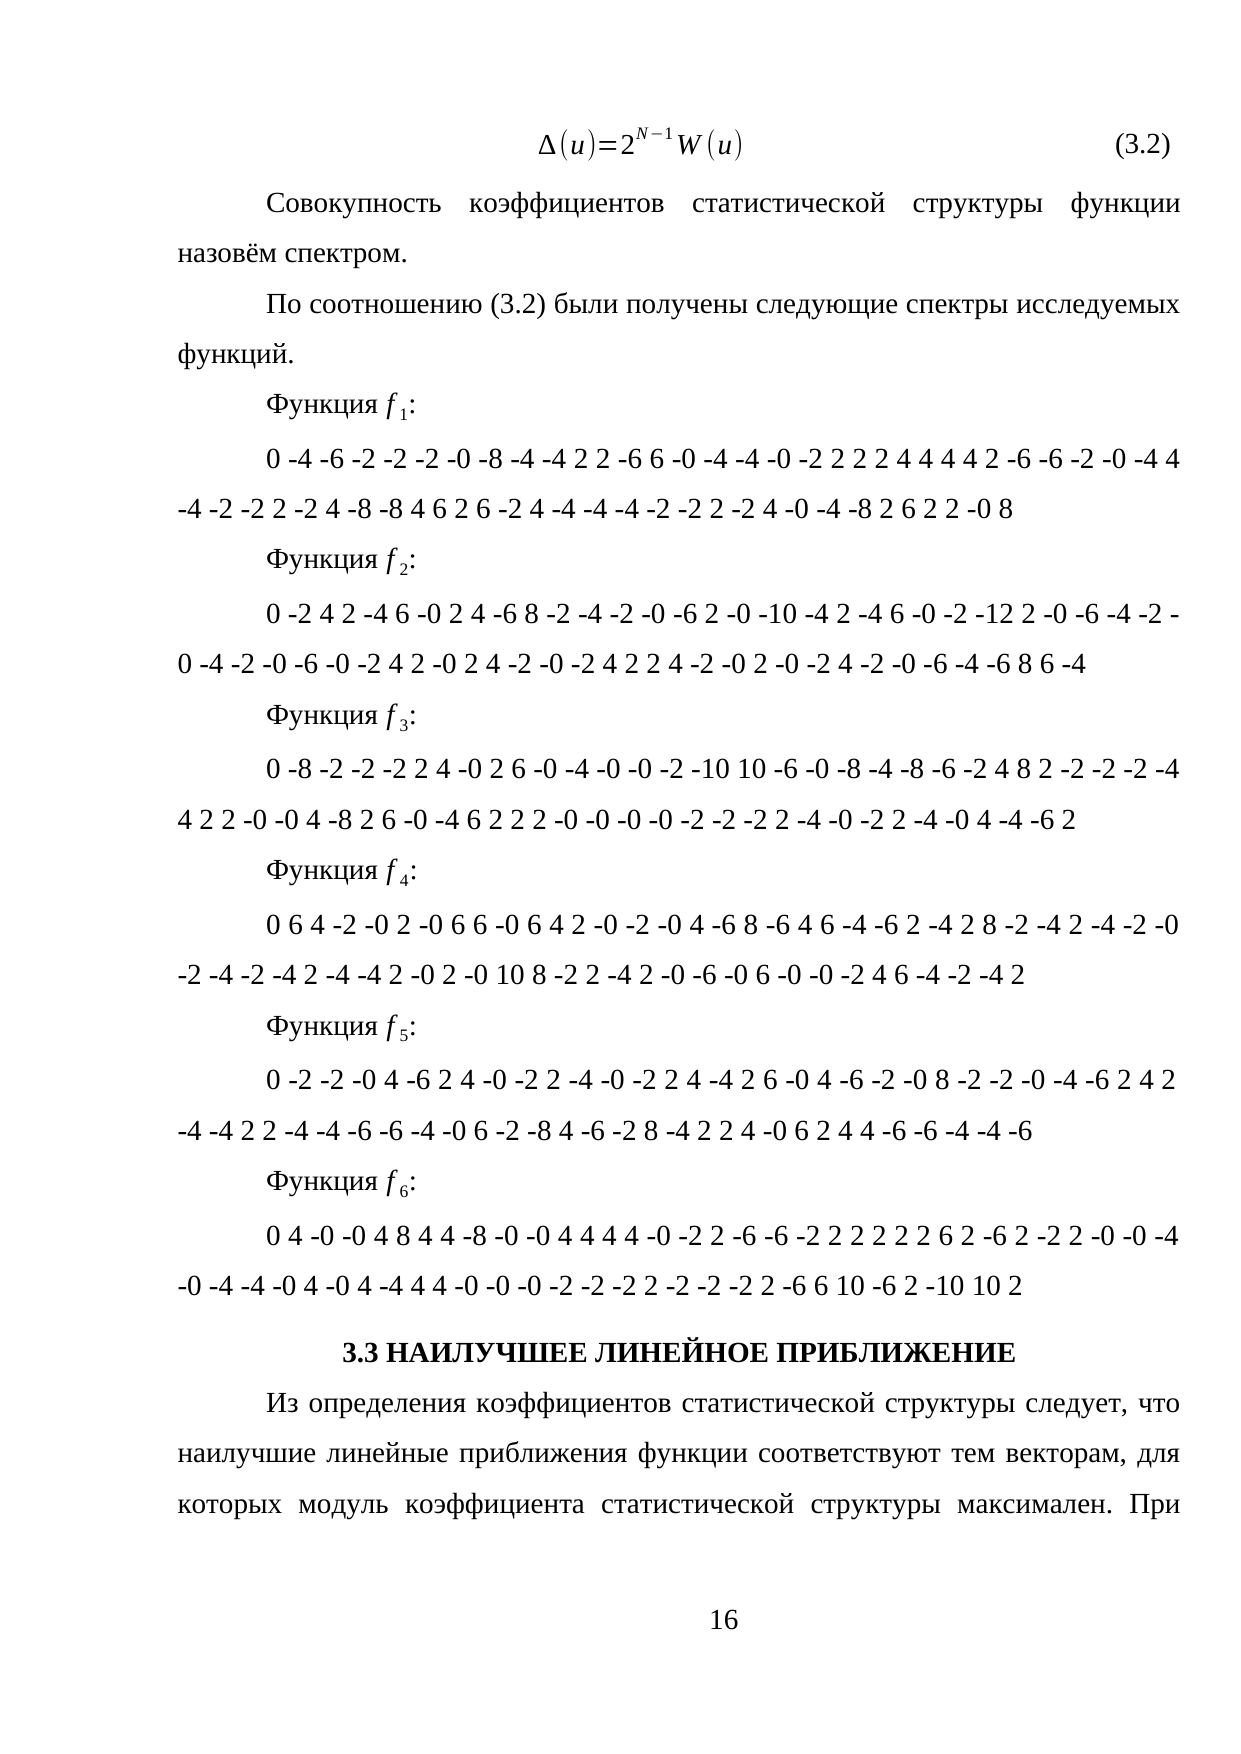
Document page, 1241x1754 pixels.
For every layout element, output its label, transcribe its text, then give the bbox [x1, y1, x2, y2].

text 0 -2 -2 -0 4 -6 2 4 -0 -2 2 -4 -0 -2 2 4 -4 2 6 -0 4 -6 -2 -0 8 -2 -2 -0 -4 -6 2 4 2 -4 -4 2 2 -4 -4 -6 -6 -4 -0 6 -2 -8 4 -6 -2 8 -4 2 2 4 -0 6 2 4 4 -6 -6 -4 -4 -6 [177, 1062, 1181, 1146]
text 0 -4 -6 -2 -2 -2 -0 -8 -4 -4 2 2 -6 6 -0 -4 -4 -0 -2 2 2 2 4 4 4 4 2 -6 -6 -2 -0 -4 4 -4 -2 -2 2 -2 4 -8 -8 4 6 2 6 -2 4 -4 -4 -4 -2 -2 2 -2 4 -0 -4 -8 2 6 2 2 -0 8 [177, 441, 1181, 525]
text Из определения коэффициентов статистической структуры следует, что наилучшие линейные приближения функции соответствуют тем векторам, для которых модуль коэффициента статистической структуры максимален. При [177, 1385, 1181, 1519]
text 0 -2 4 2 -4 6 -0 2 4 -6 8 -2 -4 -2 -0 -6 2 -0 -10 -4 2 -4 6 -0 -2 -12 2 -0 -6 -4 -2 -0 -4 -2 -0 -6 -0 -2 4 2 -0 2 4 -2 -0 -2 4 2 2 4 -2 -0 2 -0 -2 4 -2 -0 -6 -4 -6 8 6 -4 [177, 596, 1181, 680]
subtitle 3.3 НАИЛУЧШЕЕ ЛИНЕЙНОЕ ПРИБЛИЖЕНИЕ [177, 1335, 1181, 1368]
text Функция : [177, 1008, 1181, 1046]
text Совокупность коэффициентов статистической структуры функции назовём спектром. [177, 185, 1181, 269]
text Функция : [177, 1163, 1181, 1201]
text Функция : [177, 542, 1181, 579]
text Функция : [177, 386, 1181, 424]
text Функция : [177, 697, 1181, 735]
text Функция : [177, 852, 1181, 890]
table_header [177, 118, 1104, 185]
table_header (3.2) [1104, 118, 1181, 185]
text 0 6 4 -2 -0 2 -0 6 6 -0 6 4 2 -0 -2 -0 4 -6 8 -6 4 6 -4 -6 2 -4 2 8 -2 -4 2 -4 -2 -0 -2 -4 -2 -4 2 -4 -4 2 -0 2 -0 10 8 -2 2 -4 2 -0 -6 -0 6 -0 -0 -2 4 6 -4 -2 -4 2 [177, 907, 1181, 991]
text 0 -8 -2 -2 -2 2 4 -0 2 6 -0 -4 -0 -0 -2 -10 10 -6 -0 -8 -4 -8 -6 -2 4 8 2 -2 -2 -2 -4 4 2 2 -0 -0 4 -8 2 6 -0 -4 6 2 2 2 -0 -0 -0 -0 -2 -2 -2 2 -4 -0 -2 2 -4 -0 4 -4 -6 2 [177, 752, 1181, 836]
text По соотношению (3.2) были получены следующие спектры исследуемых функций. [177, 286, 1181, 369]
text 0 4 -0 -0 4 8 4 4 -8 -0 -0 4 4 4 4 -0 -2 2 -6 -6 -2 2 2 2 2 2 6 2 -6 2 -2 2 -0 -0 -4 -0 -4 -4 -0 4 -0 4 -4 4 4 -0 -0 -0 -2 -2 -2 2 -2 -2 -2 2 -6 6 10 -6 2 -10 10 2 [177, 1218, 1181, 1301]
